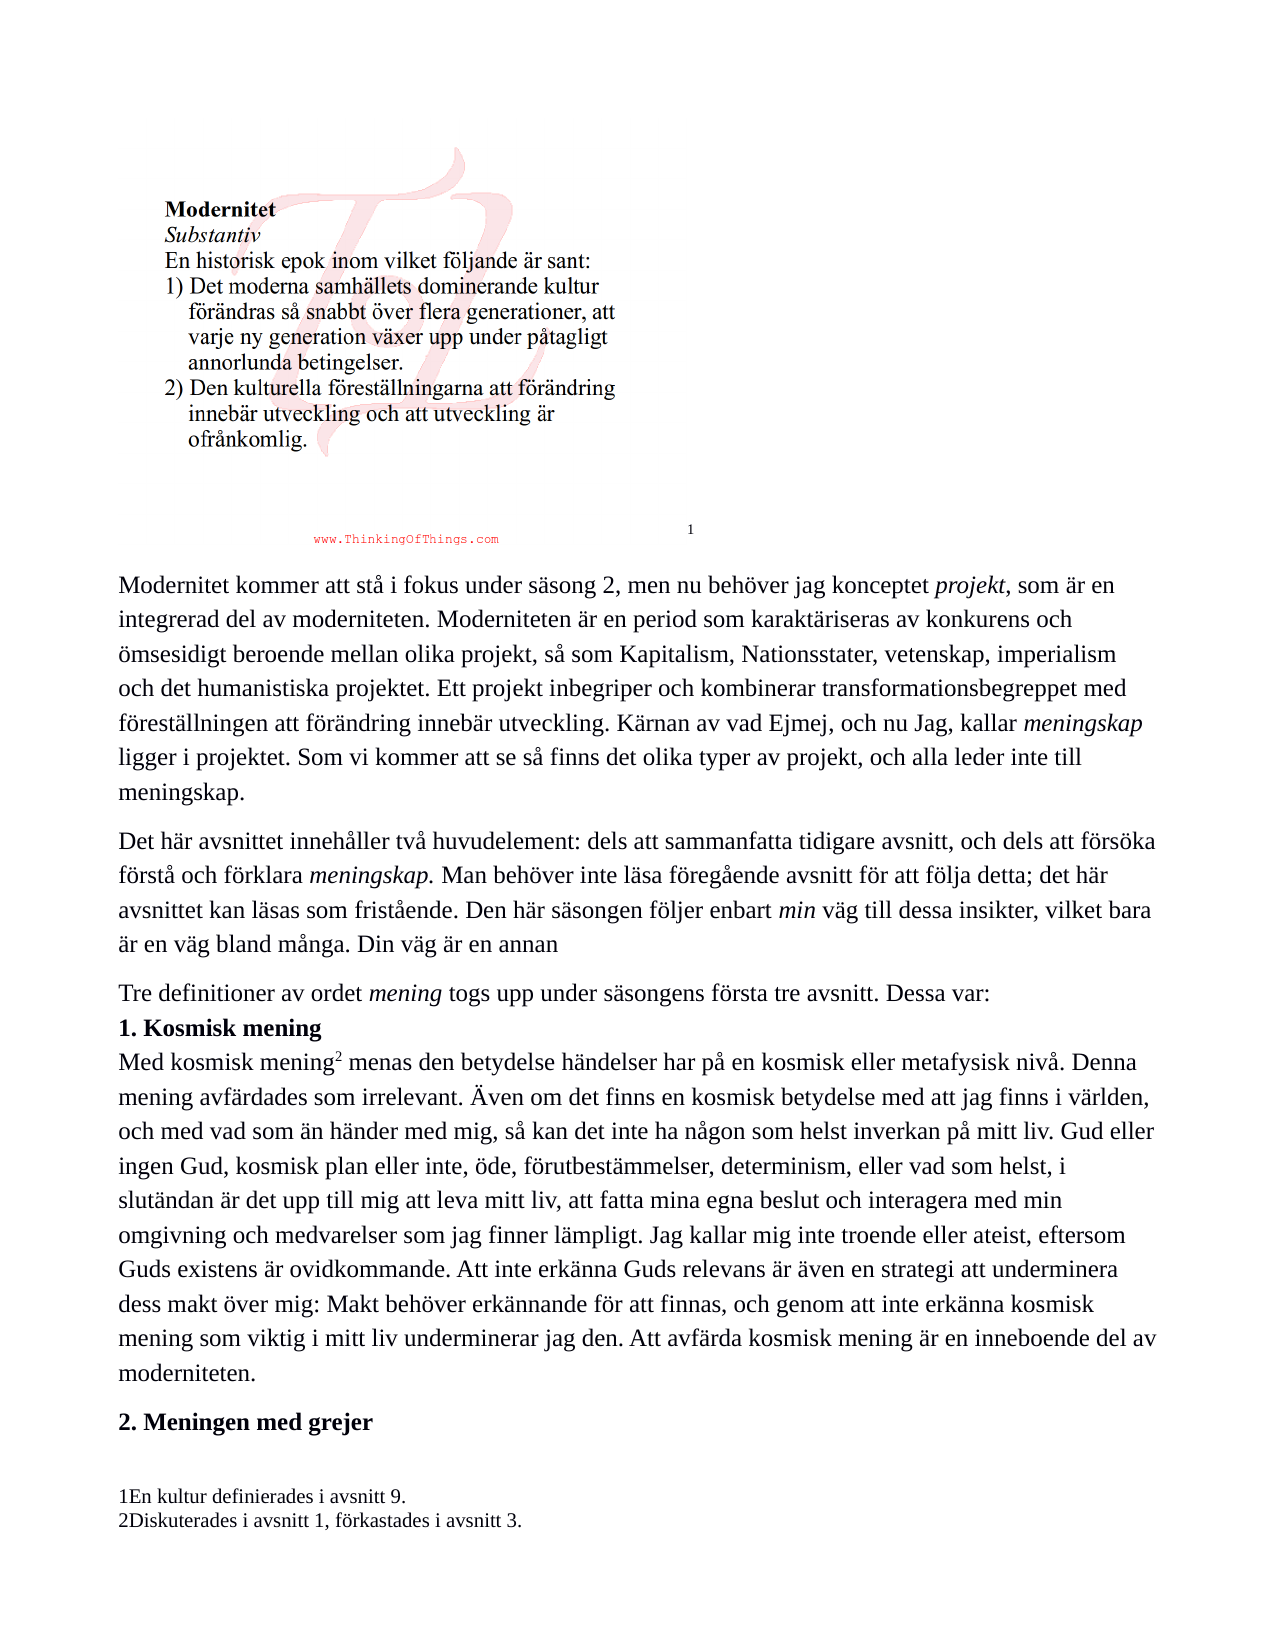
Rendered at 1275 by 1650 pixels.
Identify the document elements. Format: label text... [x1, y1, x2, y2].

text En kultur definierades i avsnitt 9. [118, 1484, 1157, 1508]
text 2. Meningen med grejer [118, 1407, 1157, 1436]
text Diskuterades i avsnitt 1, förkastades i avsnitt 3. [118, 1508, 1157, 1532]
text Modernitet kommer att stå i fokus under säsong 2, men nu behöver jag konceptet projekt, som är en integrerad del av moderniteten. Moderniteten är en period som karaktäriseras av konkurens och ömsesidigt beroende mellan olika projekt, så som Kapitalism, Nationsstater, vetenskap, imperialism och det humanistiska projektet. Ett projekt inbegriper och kombinerar transformationsbegreppet med föreställningen att förändring innebär utveckling. Kärnan av vad Ejmej, och nu Jag, kallar meningskap ligger i projektet. Som vi kommer att se så finns det olika typer av projekt, och alla leder inte till meningskap. [118, 570, 1157, 806]
picture [118, 118, 687, 545]
text Det här avsnittet innehåller två huvudelement: dels att sammanfatta tidigare avsnitt, och dels att försöka förstå och förklara meningskap. Man behöver inte läsa föregående avsnitt för att följa detta; det här avsnittet kan läsas som fristående. Den här säsongen följer enbart min väg till dessa insikter, vilket bara är en väg bland många. Din väg är en annan [118, 826, 1157, 958]
text Tre definitioner av ordet mening togs upp under säsongens första tre avsnitt. Dessa var: 1. Kosmisk mening Med kosmisk mening menas den betydelse händelser har på en kosmisk eller metafysisk nivå. Denna mening avfärdades som irrelevant. Även om det finns en kosmisk betydelse med att jag finns i världen, och med vad som än händer med mig, så kan det inte ha någon som helst inverkan på mitt liv. Gud eller ingen Gud, kosmisk plan eller inte, öde, förutbestämmelser, determinism, eller vad som helst, i slutändan är det upp till mig att leva mitt liv, att fatta mina egna beslut och interagera med min omgivning och medvarelser som jag finner lämpligt. Jag kallar mig inte troende eller ateist, eftersom Guds existens är ovidkommande. Att inte erkänna Guds relevans är även en strategi att underminera dess makt över mig: Makt behöver erkännande för att finnas, och genom att inte erkänna kosmisk mening som viktig i mitt liv underminerar jag den. Att avfärda kosmisk mening är en inneboende del av moderniteten. [118, 978, 1157, 1387]
